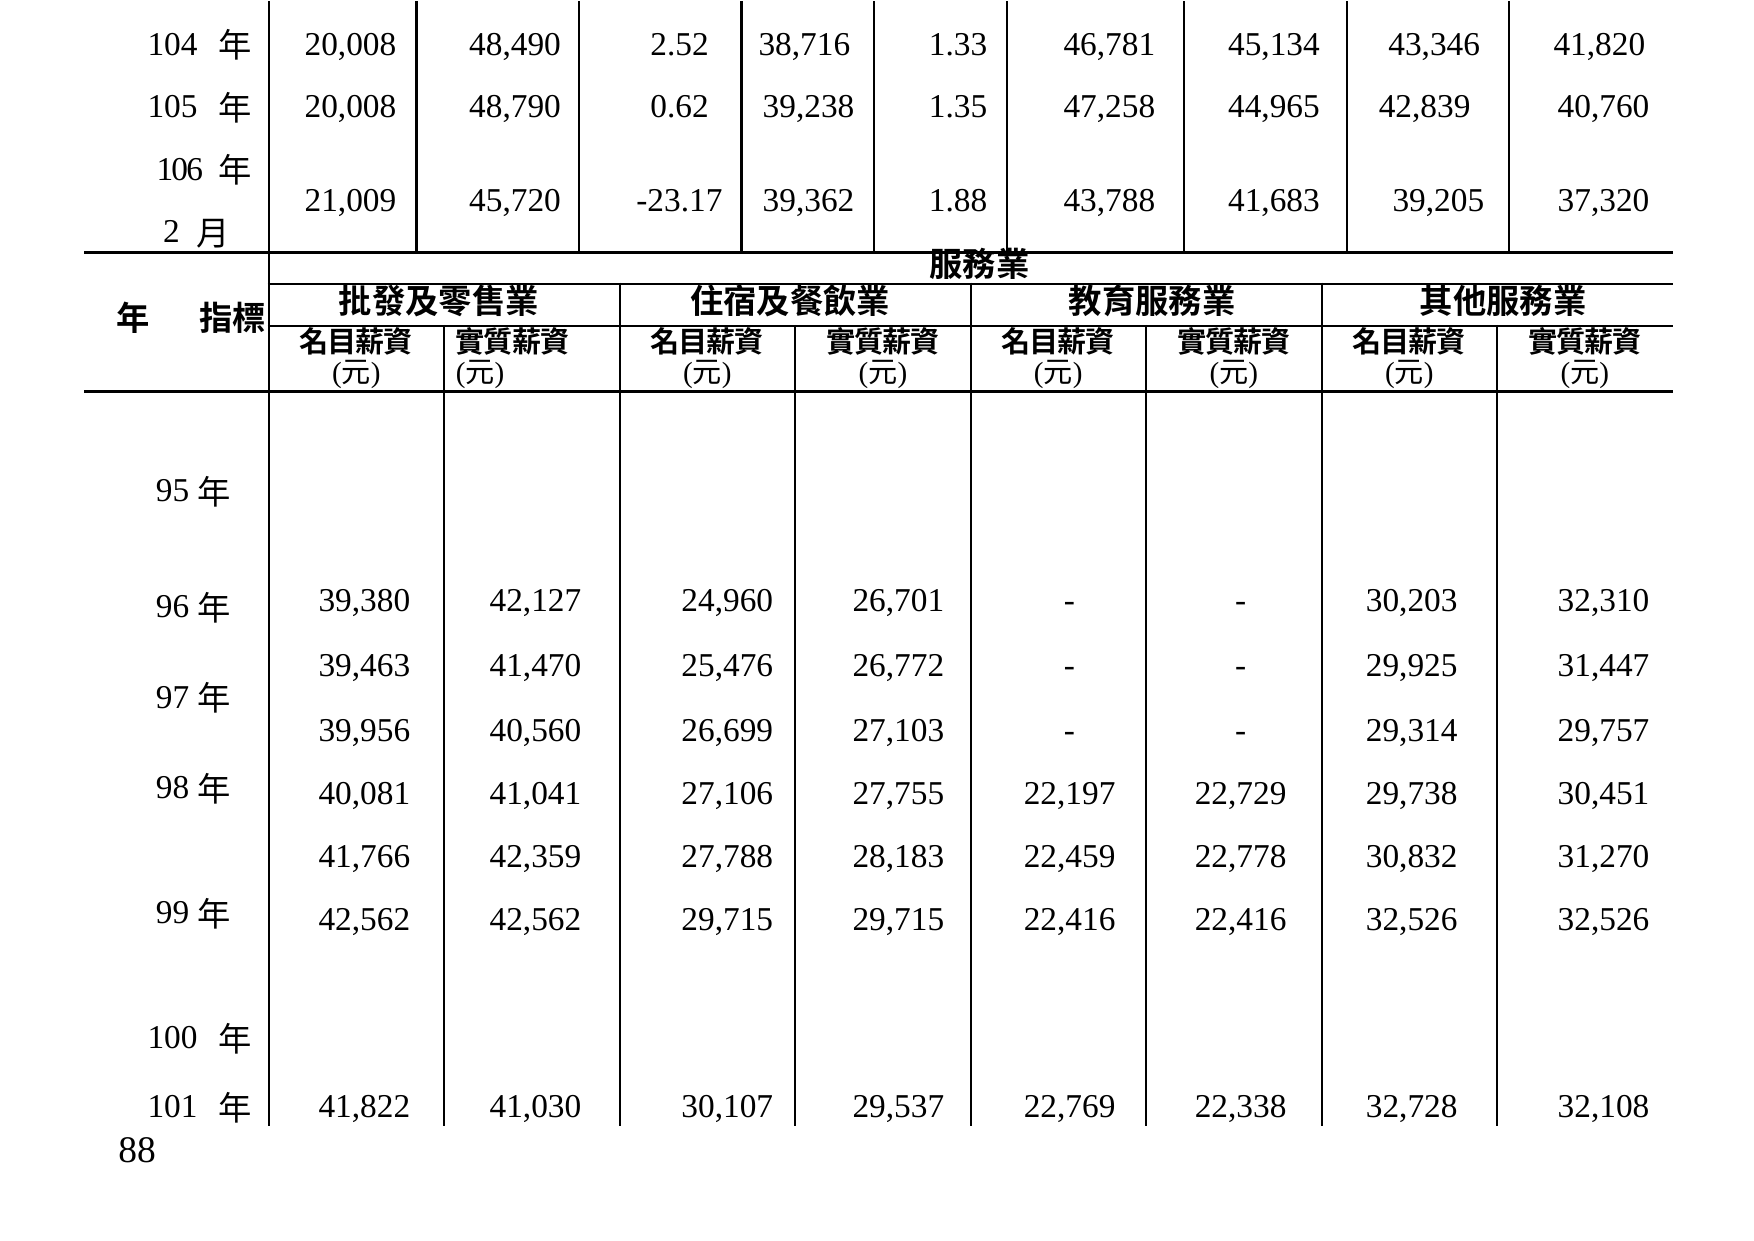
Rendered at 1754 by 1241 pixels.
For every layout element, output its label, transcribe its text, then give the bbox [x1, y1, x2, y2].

table_cell 32,108 [1498, 1058, 1673, 1126]
table_cell 48,790 [418, 64, 578, 126]
table_cell 21,009 [270, 126, 415, 251]
table_cell 0.62 [580, 64, 740, 126]
table_cell 45,134 [1185, 1, 1346, 64]
table_cell 45,720 [418, 126, 578, 251]
table_cell 41,683 [1185, 126, 1346, 251]
table_cell 44,965 [1185, 64, 1346, 126]
table_cell 20,008 [270, 64, 415, 126]
table_cell 100年 [84, 933, 268, 1058]
table_cell 24,960 25,476 26,699 27,106 27,788 29,715 [621, 393, 794, 1058]
table_cell 95年 [84, 393, 268, 511]
table_cell 住宿及餐飲業 [621, 285, 970, 325]
table_cell 39,205 [1348, 126, 1508, 251]
table_cell 32,310 31,447 29,757 30,451 31,270 32,526 [1498, 393, 1673, 1058]
table_cell 43,788 [1008, 126, 1183, 251]
table_cell 38,716 [743, 1, 873, 64]
table_cell 1.33 [875, 1, 1006, 64]
table_cell 104年 [84, 1, 268, 64]
table_cell 37,320 [1510, 126, 1673, 251]
table_cell 1.35 [875, 64, 1006, 126]
table_cell 41,820 [1510, 1, 1673, 64]
table_cell 47,258 [1008, 64, 1183, 126]
table_cell 29,537 [796, 1058, 970, 1126]
table_cell 名目薪資(元) [1323, 327, 1496, 390]
table_cell - - - 22,729 22,778 22,416 [1147, 393, 1321, 1058]
table_cell 42,839 [1348, 64, 1508, 126]
table_cell 批發及零售業 [270, 285, 619, 325]
table_cell 30,203 29,925 29,314 29,738 30,832 32,526 [1323, 393, 1496, 1058]
table_cell 實質薪資(元) [1147, 327, 1321, 390]
table_cell 實質薪資(元) [445, 327, 619, 390]
table_cell 年 指標 [84, 254, 268, 390]
table_cell 22,338 [1147, 1058, 1321, 1126]
table_cell 服務業 [270, 254, 1673, 283]
table_cell 97年 [84, 626, 268, 717]
table_cell 26,701 26,772 27,103 27,755 28,183 29,715 [796, 393, 970, 1058]
table_cell 41,822 [270, 1058, 443, 1126]
table_cell - - - 22,197 22,459 22,416 [972, 393, 1145, 1058]
table_cell 46,781 [1008, 1, 1183, 64]
table_cell -23.17 [580, 126, 740, 251]
table_cell 99年 [84, 808, 268, 933]
table_cell 106年2月 [84, 126, 268, 251]
table_cell 96年 [84, 511, 268, 626]
table_cell 名目薪資(元) [270, 327, 443, 390]
table_cell 39,362 [743, 126, 873, 251]
table_cell 41,030 [445, 1058, 619, 1126]
table_cell 105年 [84, 64, 268, 126]
table_cell 42,127 41,470 40,560 41,041 42,359 42,562 [445, 393, 619, 1058]
table_cell 32,728 [1323, 1058, 1496, 1126]
table_cell 39,238 [743, 64, 873, 126]
table_cell 實質薪資(元) [1498, 327, 1673, 390]
table_cell 名目薪資(元) [621, 327, 794, 390]
table_cell 40,760 [1510, 64, 1673, 126]
table_cell 其他服務業 [1323, 285, 1673, 325]
table_cell 1.88 [875, 126, 1006, 251]
table_cell 實質薪資(元) [796, 327, 970, 390]
table_cell 30,107 [621, 1058, 794, 1126]
table_cell 20,008 [270, 1, 415, 64]
table_cell 43,346 [1348, 1, 1508, 64]
table_cell 98年 [84, 717, 268, 808]
table_cell 名目薪資(元) [972, 327, 1145, 390]
table_cell 2.52 [580, 1, 740, 64]
table_cell 101年 [84, 1058, 268, 1126]
table_cell 48,490 [418, 1, 578, 64]
table_cell 教育服務業 [972, 285, 1321, 325]
table_cell 39,380 39,463 39,956 40,081 41,766 42,562 [270, 393, 443, 1058]
table_cell 22,769 [972, 1058, 1145, 1126]
